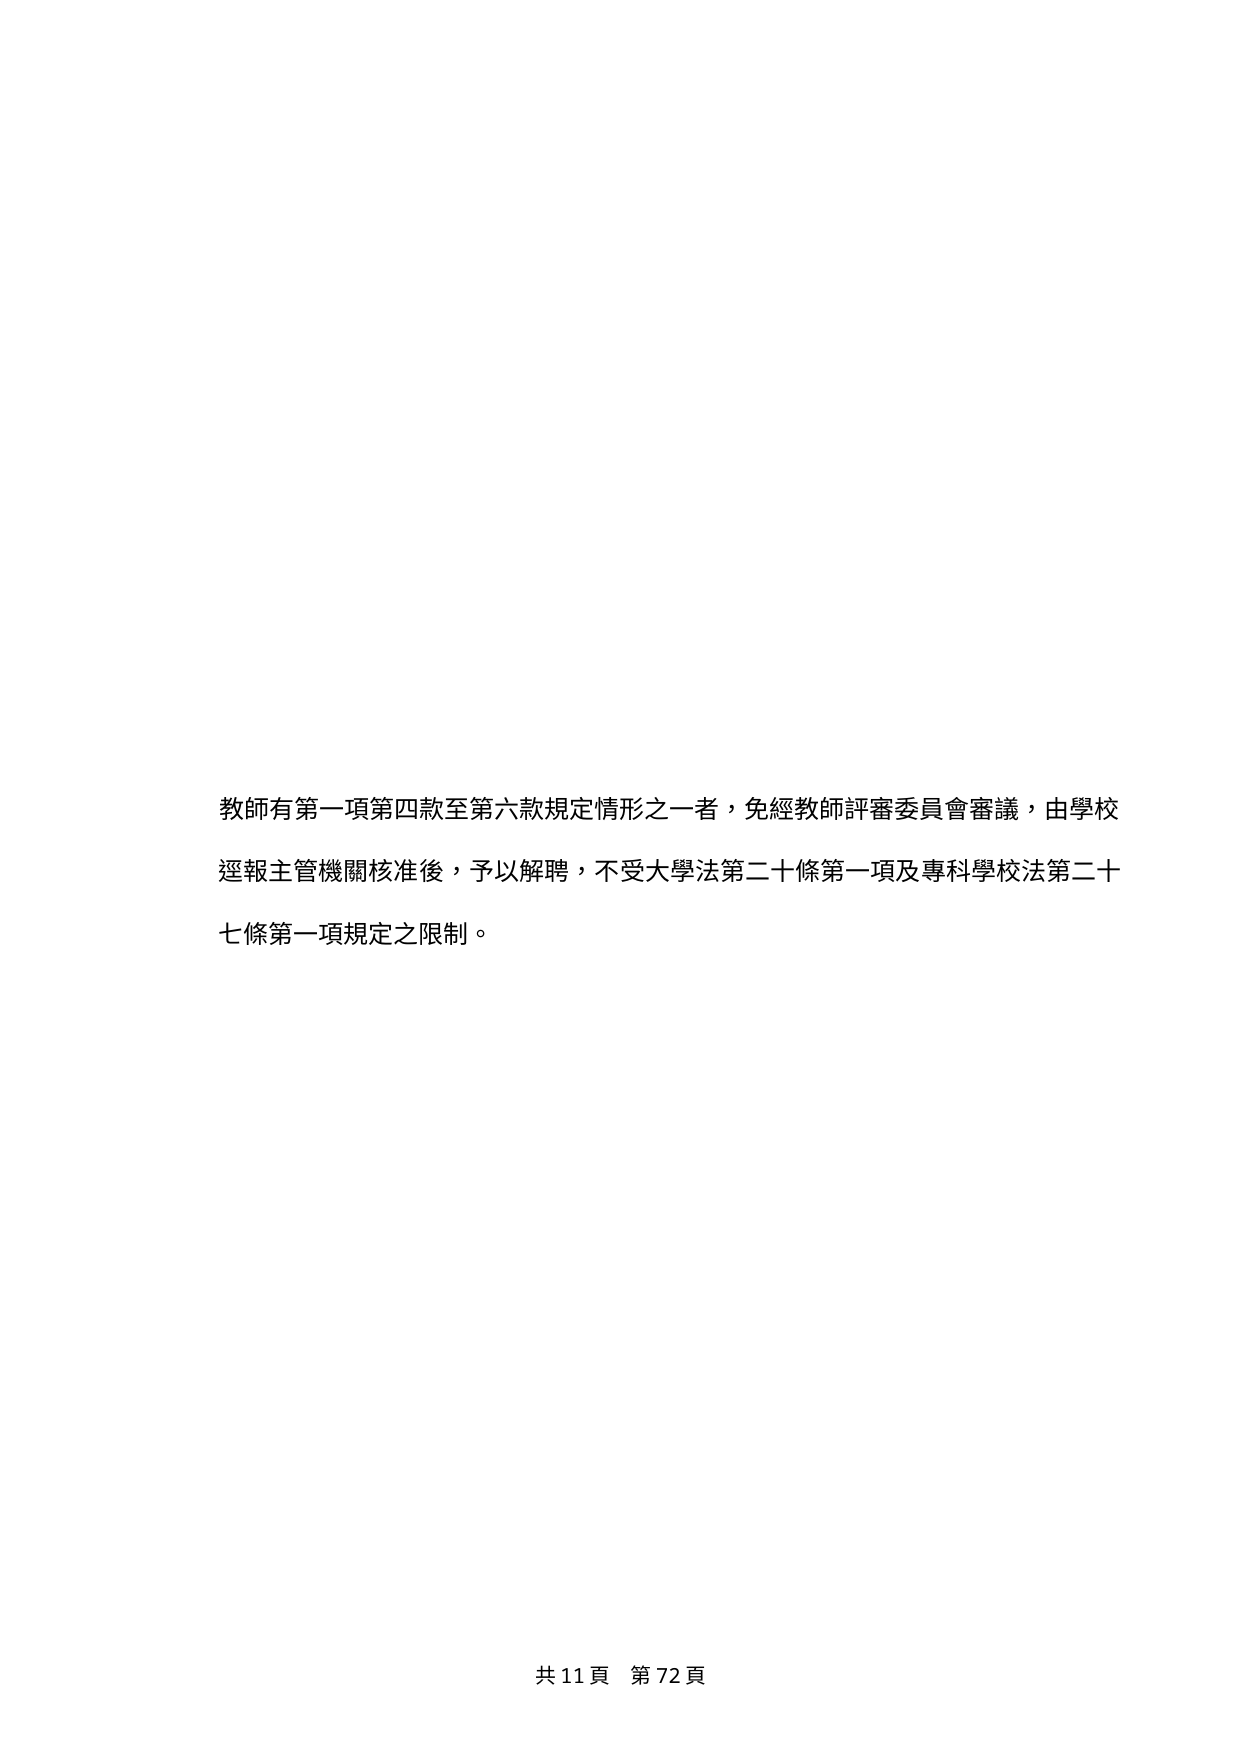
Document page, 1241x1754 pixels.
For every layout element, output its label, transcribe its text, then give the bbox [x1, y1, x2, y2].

text 教師有第一項第四款至第六款規定情形之一者，免經教師評審委員會審議，由學校逕報主管機關核准後，予以解聘，不受大學法第二十條第一項及專科學校法第二十七條第一項規定之限制。 [118, 766, 1122, 953]
